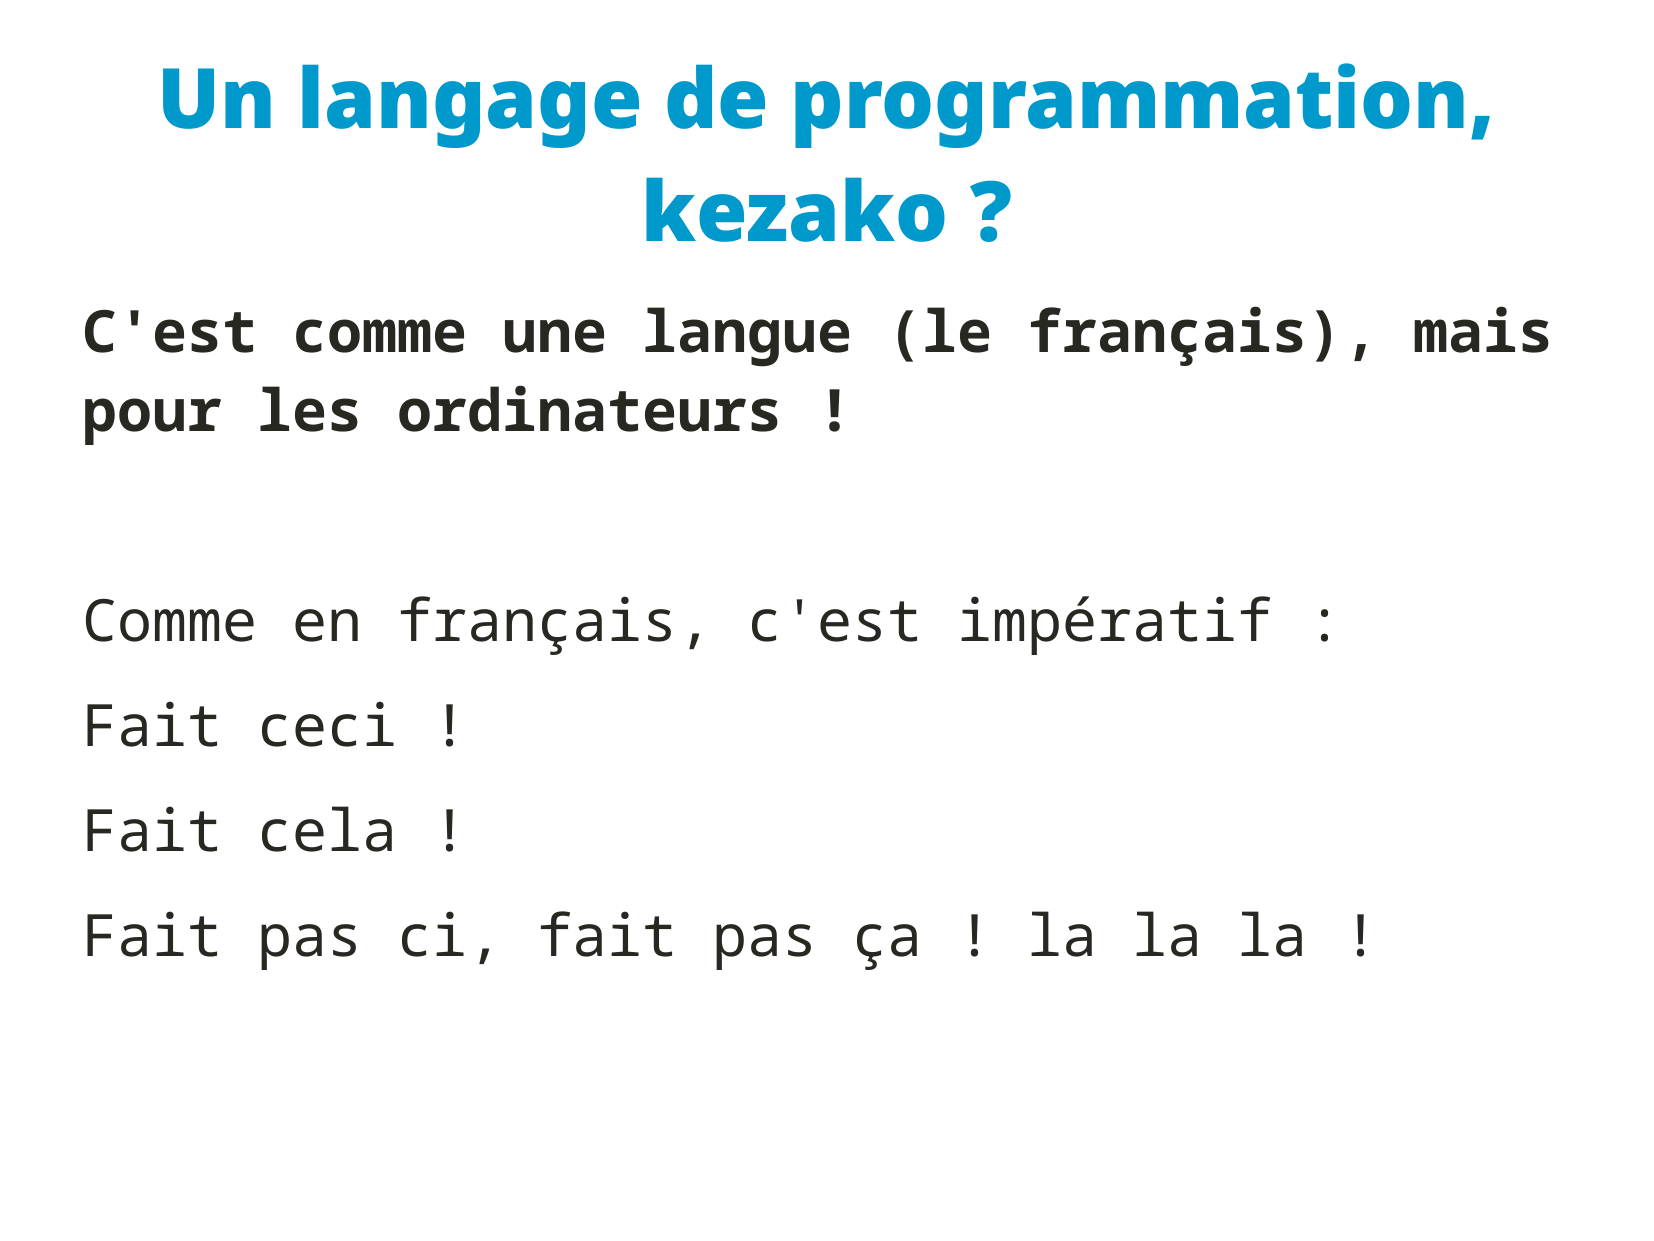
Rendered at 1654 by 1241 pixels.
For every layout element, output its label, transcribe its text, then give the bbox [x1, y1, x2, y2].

title Un langage de programmation, kezako ? [82, 49, 1571, 257]
list C'est comme une langue (le français), mais pour les ordinateurs ! Comme en français, c'est impératif : Fait ceci ! Fait cela ! Fait pas ci, fait pas ça ! la la la ! [82, 290, 1571, 1010]
